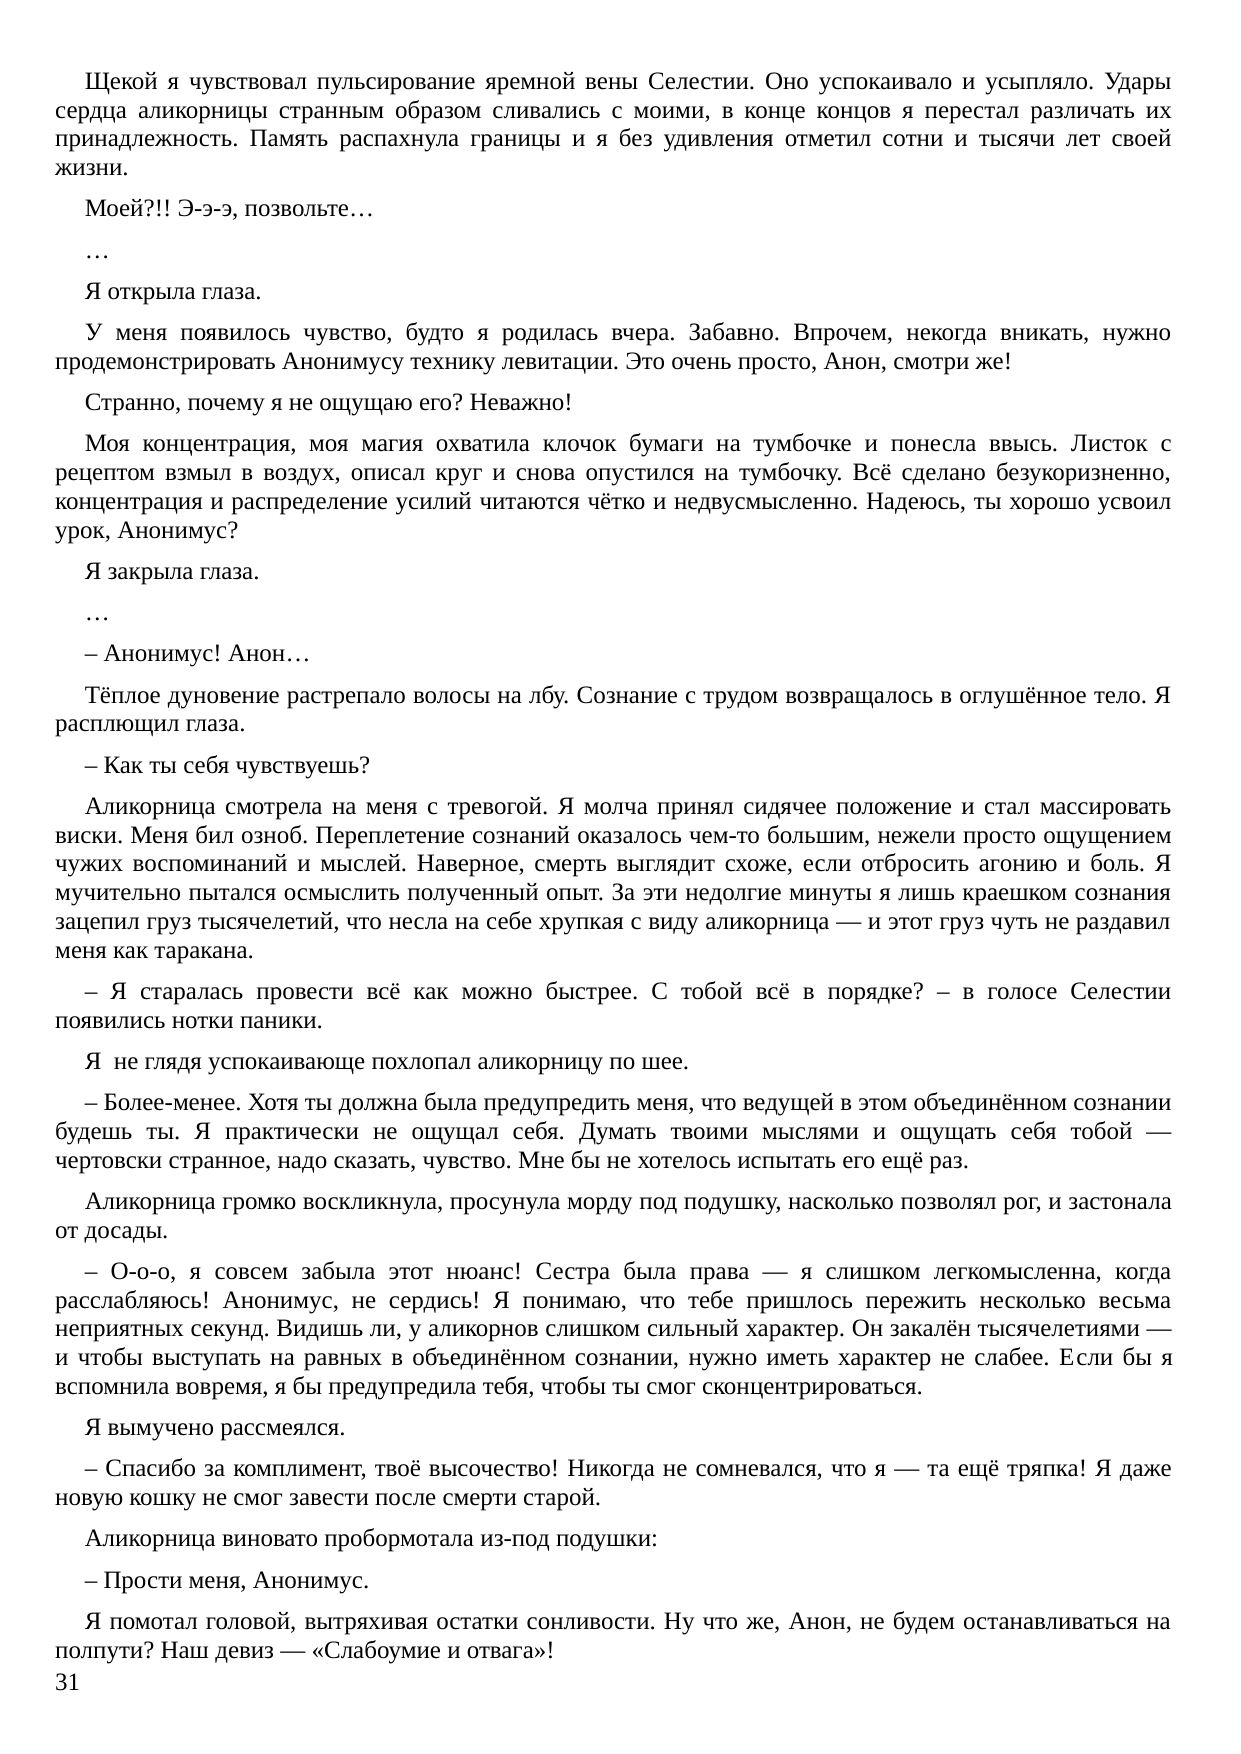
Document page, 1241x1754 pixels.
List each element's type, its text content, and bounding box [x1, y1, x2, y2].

text Щекой я чувствовал пульсирование яремной вены Селестии. Оно успокаивало и усыпляло. Удары сердца аликорницы странным образом сливались с моими, в конце концов я перестал различать их принадлежность. Память распахнула границы и я без удивления отметил сотни и тысячи лет своей жизни. [55, 66, 1173, 181]
text – Более-менее. Хотя ты должна была предупредить меня, что ведущей в этом объединённом сознании будешь ты. Я практически не ощущал себя. Думать твоими мыслями и ощущать себя тобой — чертовски странное, надо сказать, чувство. Мне бы не хотелось испытать его ещё раз. [55, 1087, 1173, 1173]
text Аликорница смотрела на меня с тревогой. Я молча принял сидячее положение и стал массировать виски. Меня бил озноб. Переплетение сознаний оказалось чем-то большим, нежели просто ощущением чужих воспоминаний и мыслей. Наверное, смерть выглядит схоже, если отбросить агонию и боль. Я мучительно пытался осмыслить полученный опыт. За эти недолгие минуты я лишь краешком сознания зацепил груз тысячелетий, что несла на себе хрупкая с виду аликорница — и этот груз чуть не раздавил меня как таракана. [55, 791, 1173, 963]
text У меня появилось чувство, будто я родилась вчера. Забавно. Впрочем, некогда вникать, нужно продемонстрировать Анонимусу технику левитации. Это очень просто, Анон, смотри же! [55, 317, 1173, 375]
text Я помотал головой, вытряхивая остатки сонливости. Ну что же, Анон, не будем останавливаться на полпути? Наш девиз — «Слабоумие и отвага»! [55, 1606, 1173, 1663]
text Тёплое дуновение растрепало волосы на лбу. Сознание с трудом возвращалось в оглушённое тело. Я расплющил глаза. [55, 680, 1173, 737]
text Аликорница виновато пробормотала из-под подушки: [55, 1523, 1173, 1552]
text Я вымучено рассмеялся. [55, 1412, 1173, 1441]
text … [55, 235, 1173, 263]
text – Как ты себя чувствуешь? [55, 750, 1173, 778]
text Я закрыла глаза. [55, 556, 1173, 585]
text Моей?!! Э-э-э, позвольте… [55, 193, 1173, 222]
text – Анонимус! Анон… [55, 638, 1173, 667]
text Моя концентрация, моя магия охватила клочок бумаги на тумбочке и понесла ввысь. Листок с рецептом взмыл в воздух, описал круг и снова опустился на тумбочку. Всё сделано безукоризненно, концентрация и распределение усилий читаются чётко и недвусмысленно. Надеюсь, ты хорошо усвоил урок, Анонимус? [55, 428, 1173, 543]
text – Я старалась провести всё как можно быстрее. С тобой всё в порядке? – в голосе Селестии появились нотки паники. [55, 976, 1173, 1033]
text – О-о-о, я совсем забыла этот нюанс! Сестра была права — я слишком легкомысленна, когда расслабляюсь! Анонимус, не сердись! Я понимаю, что тебе пришлось пережить несколько весьма неприятных секунд. Видишь ли, у аликорнов слишком сильный характер. Он закалён тысячелетиями — и чтобы выступать на равных в объединённом сознании, нужно иметь характер не слабее. Если бы я вспомнила вовремя, я бы предупредила тебя, чтобы ты смог сконцентрироваться. [55, 1256, 1173, 1400]
text – Спасибо за комплимент, твоё высочество! Никогда не сомневался, что я — та ещё тряпка! Я даже новую кошку не смог завести после смерти старой. [55, 1453, 1173, 1511]
text Аликорница громко воскликнула, просунула морду под подушку, насколько позволял рог, и застонала от досады. [55, 1186, 1173, 1243]
text … [55, 597, 1173, 626]
text Я открыла глаза. [55, 276, 1173, 305]
text Я не глядя успокаивающе похлопал аликорницу по шее. [55, 1046, 1173, 1075]
text Странно, почему я не ощущаю его? Неважно! [55, 387, 1173, 416]
text – Прости меня, Анонимус. [55, 1565, 1173, 1593]
